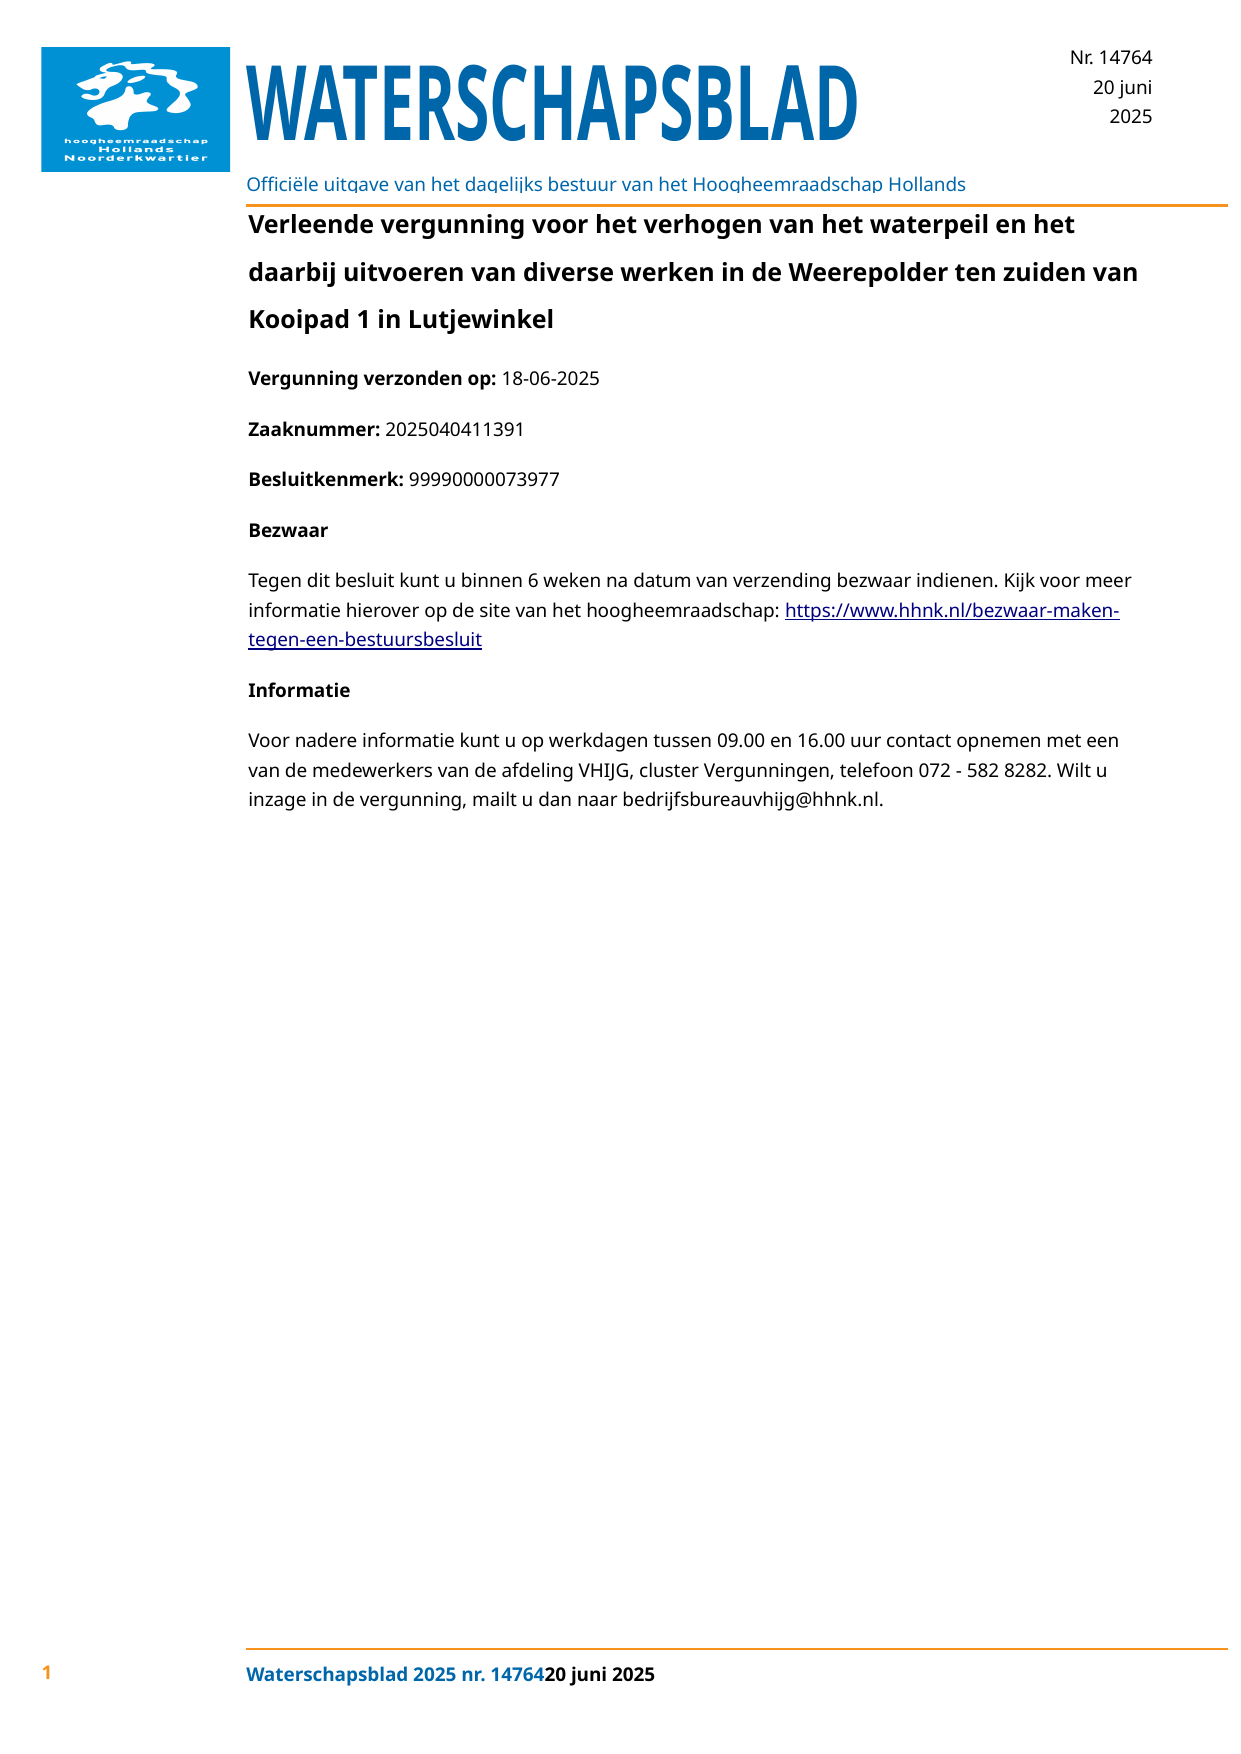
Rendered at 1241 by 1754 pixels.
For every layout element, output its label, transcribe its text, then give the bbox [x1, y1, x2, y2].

text Vergunning verzonden op: 18-06-2025 [248, 366, 1152, 391]
text Bezwaar [248, 517, 1152, 542]
text Besluitkenmerk: 99990000073977 [248, 466, 1152, 492]
text Zaaknummer: 2025040411391 [248, 416, 1152, 442]
picture [129, 76, 144, 82]
picture [78, 64, 122, 99]
text Voor nadere informatie kunt u op werkdagen tussen 09.00 en 16.00 uur contact opnemen met een van de medewerkers van de afdeling VHIJG, cluster Vergunningen, telefoon 072 - 582 8282. Wilt u inzage in de vergunning, mailt u dan naar bedrijfsbureauvhijg@hhnk.nl. [248, 727, 1152, 812]
text Informatie [248, 677, 1152, 702]
text Tegen dit besluit kunt u binnen 6 weken na datum van verzending bezwaar indienen. Kijk voor meer informatie hierover op de site van het hoogheemraadschap: https://www.hhnk.nl/bezwaar-maken-tegen-een-bestuursbesluit [248, 567, 1152, 652]
text Verleende vergunning voor het verhogen van het waterpeil en het daarbij uitvoeren van diverse werken in de Weerepolder ten zuiden van Kooipad 1 in Lutjewinkel [248, 207, 1152, 336]
picture [88, 87, 157, 130]
picture [118, 62, 197, 112]
